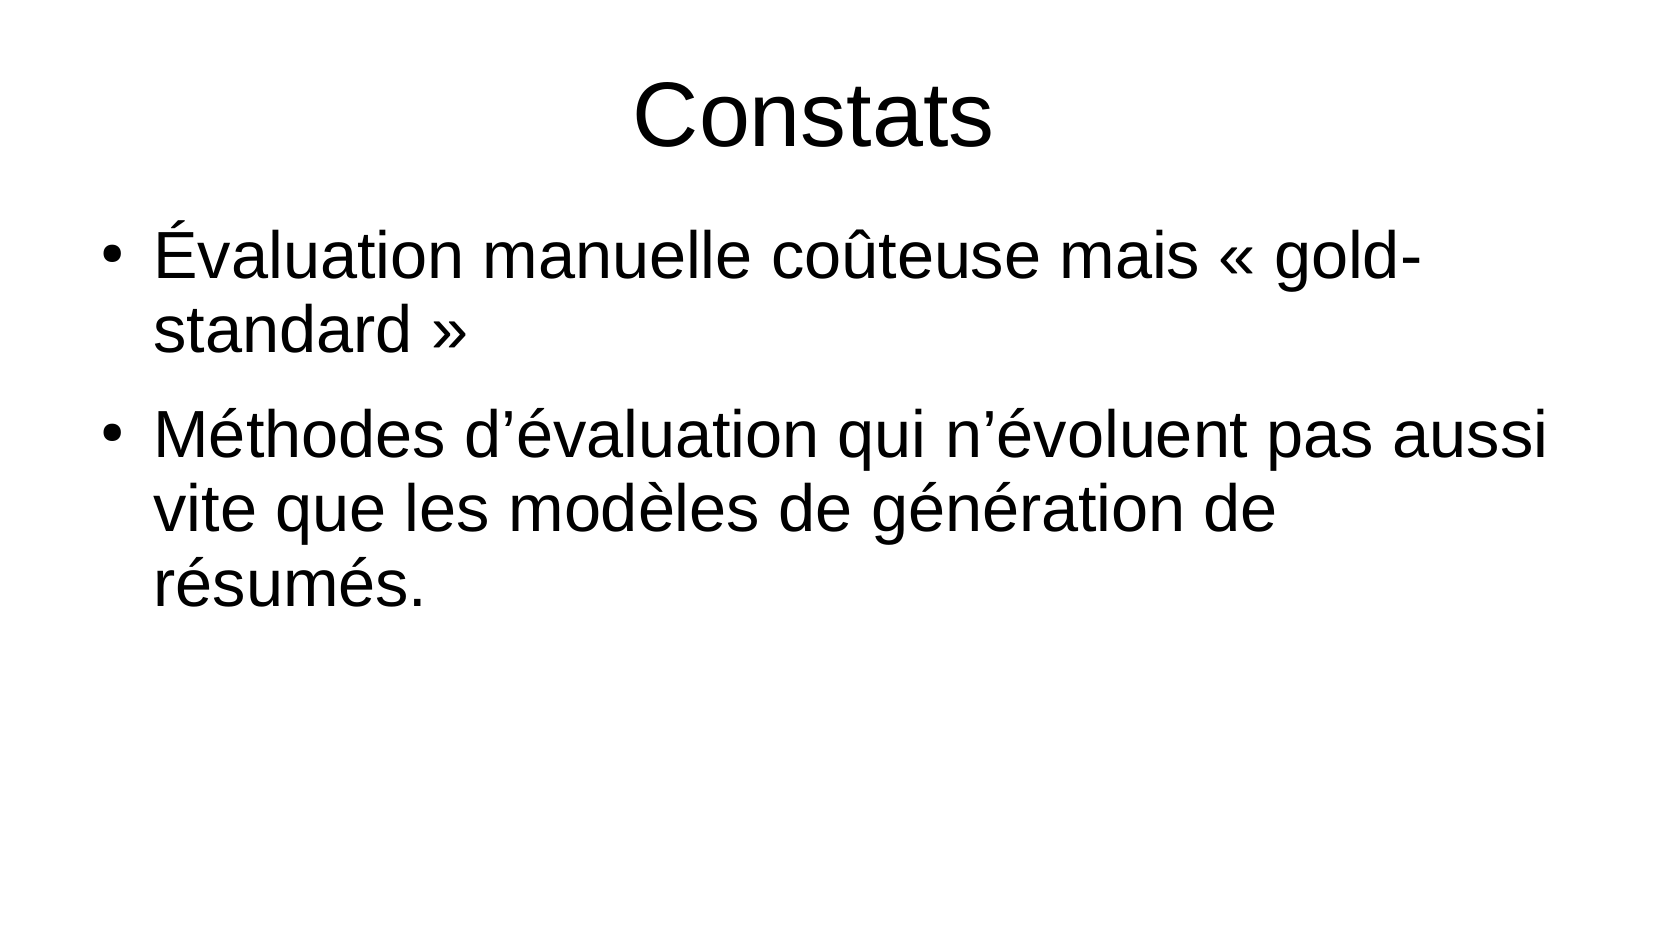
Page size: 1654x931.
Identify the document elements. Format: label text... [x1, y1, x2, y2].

list Évaluation manuelle coûteuse mais « gold-standard » Méthodes d’évaluation qui n’évoluent pas aussi vite que les modèles de génération de résumés. [82, 217, 1571, 758]
title Constats [82, 37, 1571, 193]
